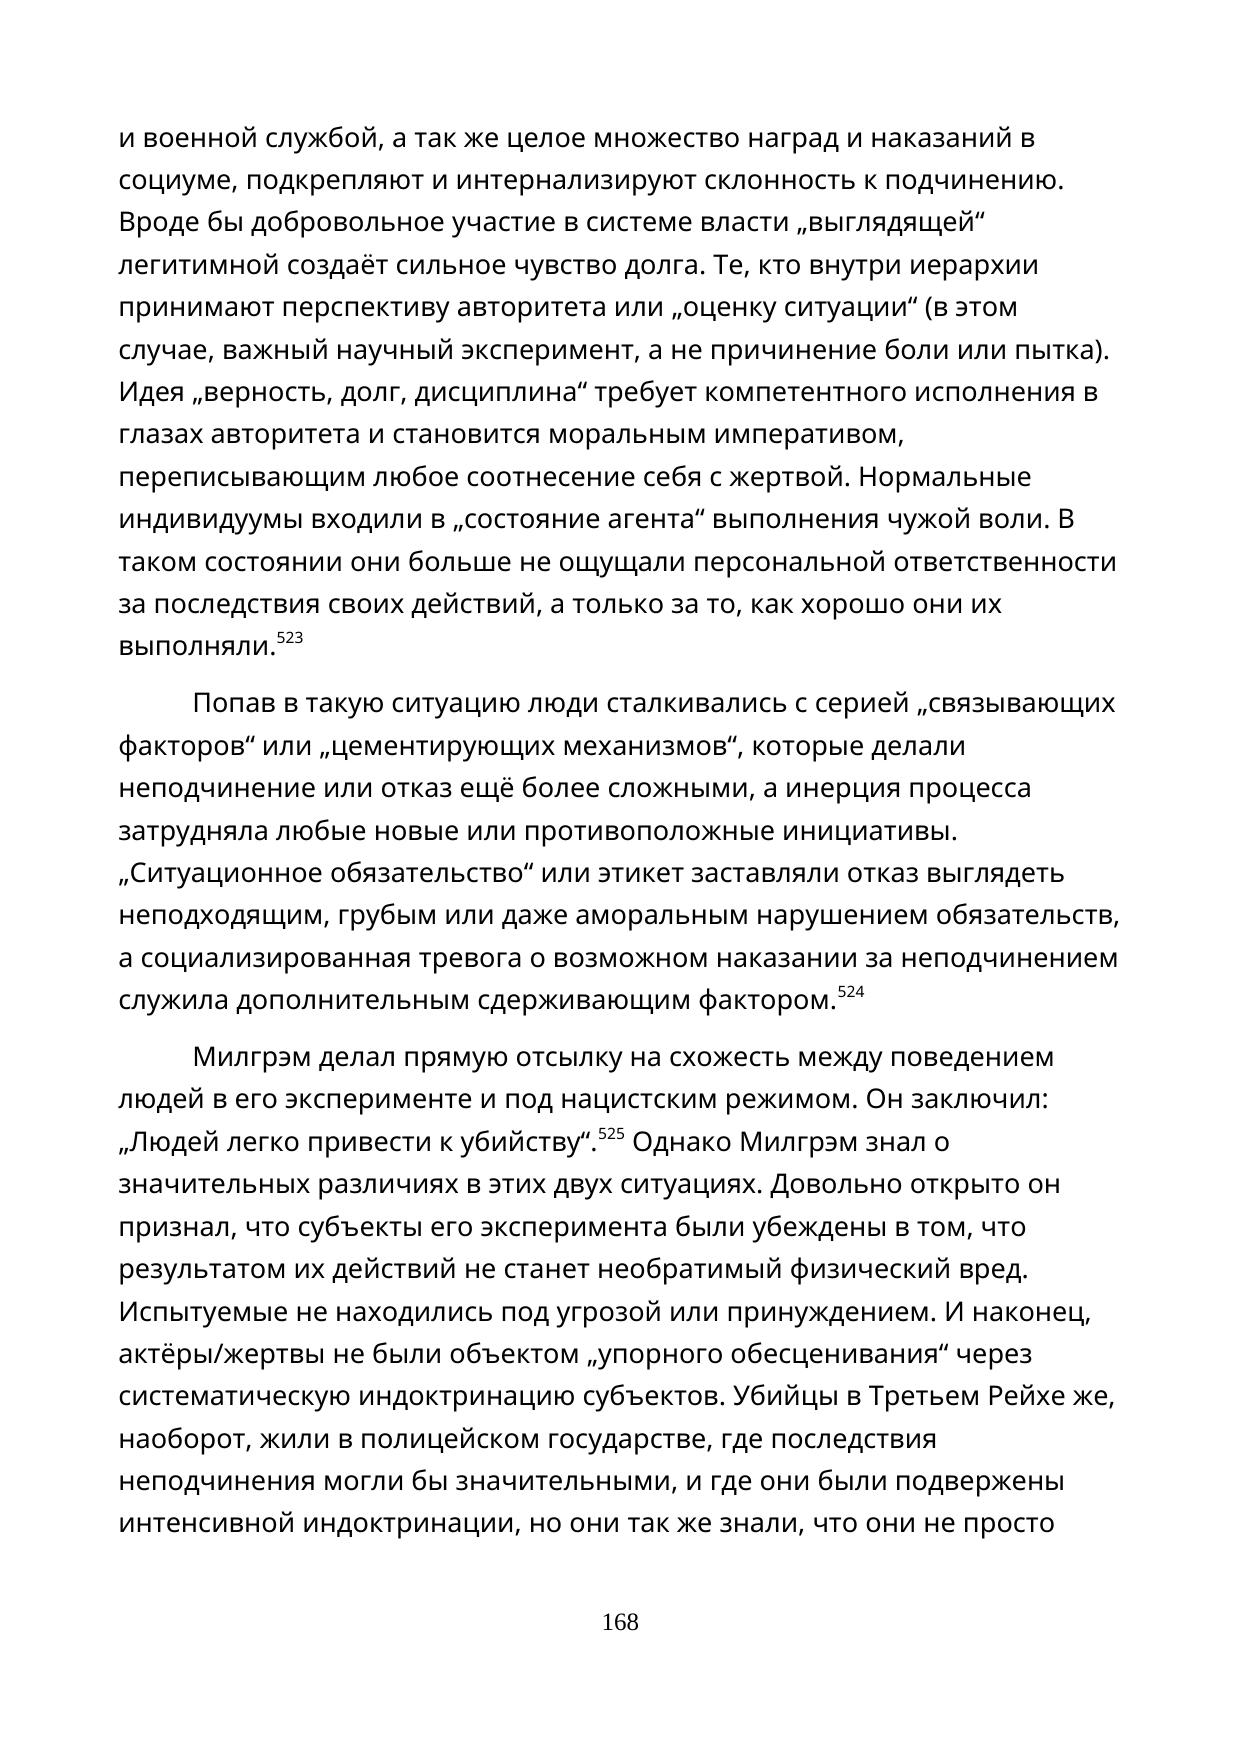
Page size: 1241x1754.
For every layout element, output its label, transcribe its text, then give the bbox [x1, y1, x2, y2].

text Милгрэм делал прямую отсылку на схожесть между поведением людей в его эксперименте и под нацистским режимом. Он заключил: „Людей легко привести к убийству“. Однако Милгрэм знал о значительных различиях в этих двух ситуациях. Довольно открыто он признал, что субъекты его эксперимента были убеждены в том, что результатом их действий не станет необратимый физический вред. Испытуемые не находились под угрозой или принуждением. И наконец, актёры/жертвы не были объектом „упорного обесценивания“ через систематическую индоктринацию субъектов. Убийцы в Третьем Рейхе же, наоборот, жили в полицейском государстве, где последствия неподчинения могли бы значительными, и где они были подвержены интенсивной индоктринации, но они так же знали, что они не просто [118, 1038, 1122, 1541]
text Попав в такую ситуацию люди сталкивались с серией „связывающих факторов“ или „цементирующих механизмов“, которые делали неподчинение или отказ ещё более сложными, а инерция процесса затрудняла любые новые или противоположные инициативы. „Ситуационное обязательство“ или этикет заставляли отказ выглядеть неподходящим, грубым или даже аморальным нарушением обязательств, а социализированная тревога о возможном наказании за неподчинением служила дополнительным сдерживающим фактором. [118, 684, 1122, 1017]
text и военной службой, а так же целое множество наград и наказаний в социуме, подкрепляют и интернализируют склонность к подчинению. Вроде бы добровольное участие в системе власти „выглядящей“ легитимной создаёт сильное чувство долга. Те, кто внутри иерархии принимают перспективу авторитета или „оценку ситуации“ (в этом случае, важный научный эксперимент, а не причинение боли или пытка). Идея „верность, долг, дисциплина“ требует компетентного исполнения в глазах авторитета и становится моральным императивом, переписывающим любое соотнесение себя с жертвой. Нормальные индивидуумы входили в „состояние агента“ выполнения чужой воли. В таком состоянии они больше не ощущали персональной ответственности за последствия своих действий, а только за то, как хорошо они их выполняли. [118, 118, 1122, 664]
